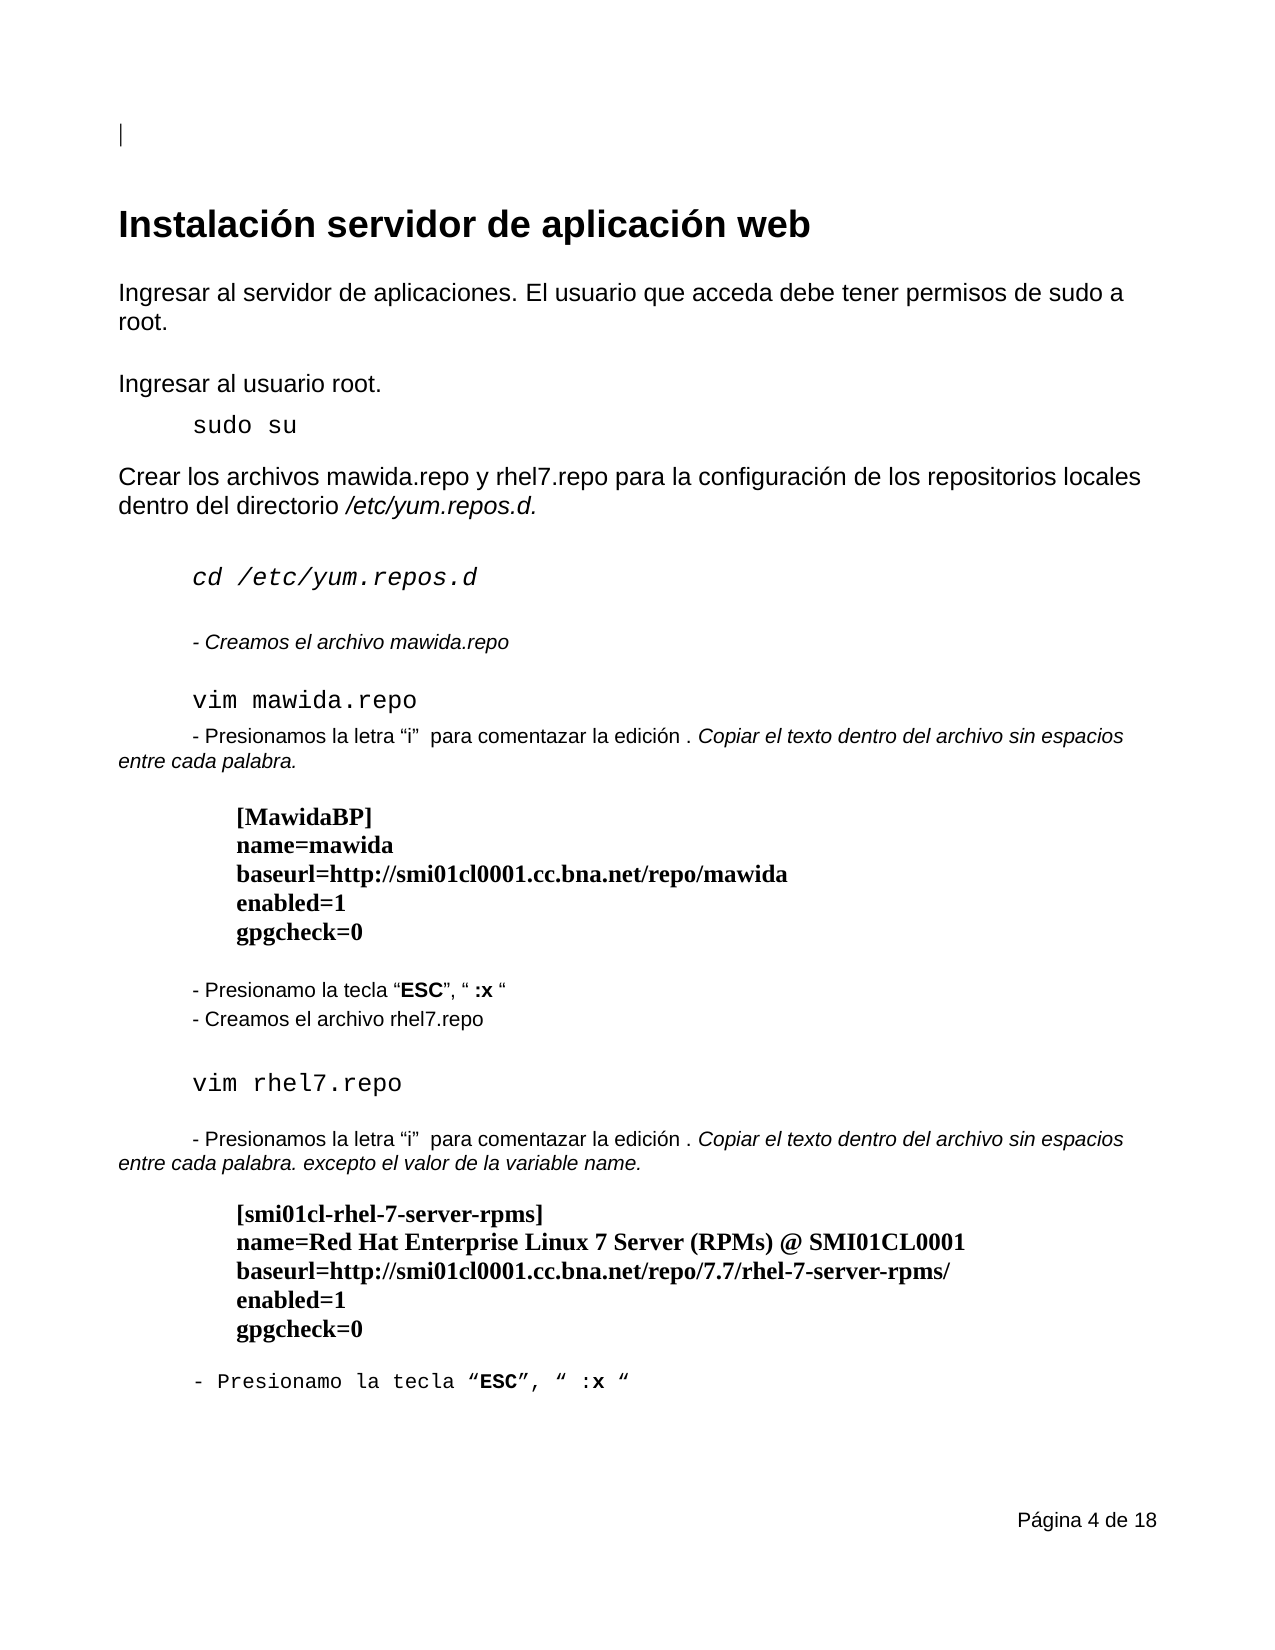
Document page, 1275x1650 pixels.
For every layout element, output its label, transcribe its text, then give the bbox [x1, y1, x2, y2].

text - Presionamos la letra “i” para comentazar la edición . Copiar el texto dentro del archivo sin espacios entre cada palabra. [118, 720, 1157, 773]
text [smi01cl-rhel-7-server-rpms] [236, 1199, 1157, 1227]
subtitle Ingresar al servidor de aplicaciones. El usuario que acceda debe tener permisos de sudo a root. [118, 278, 1157, 336]
subtitle Crear los archivos mawida.repo y rhel7.repo para la configuración de los repositorios locales dentro del directorio /etc/yum.repos.d. [118, 462, 1157, 520]
text baseurl=http://smi01cl0001.cc.bna.net/repo/7.7/rhel-7-server-rpms/ [236, 1256, 1157, 1285]
text vim rhel7.repo [118, 1068, 1157, 1098]
text enabled=1 [236, 1285, 1157, 1314]
text vim mawida.repo [118, 688, 1157, 716]
subtitle Instalación servidor de aplicación web [118, 201, 1157, 245]
subtitle Ingresar al usuario root. [118, 369, 1157, 398]
text gpgcheck=0 [236, 917, 1157, 945]
text name=Red Hat Enterprise Linux 7 Server (RPMs) @ SMI01CL0001 [236, 1227, 1157, 1256]
text gpgcheck=0 [236, 1314, 1157, 1342]
text - Presionamo la tecla “ESC”, “ :x “ [118, 974, 1157, 1003]
text baseurl=http://smi01cl0001.cc.bna.net/repo/mawida [236, 859, 1157, 888]
text cd /etc/yum.repos.d [118, 565, 1157, 593]
text - Presionamos la letra “i” para comentazar la edición . Copiar el texto dentro del archivo sin espacios entre cada palabra. excepto el valor de la variable name. [118, 1127, 1157, 1175]
text - Creamos el archivo mawida.repo [118, 626, 1157, 655]
text enabled=1 [236, 888, 1157, 917]
text [MawidaBP] [236, 802, 1157, 830]
text name=mawida [236, 830, 1157, 859]
text - Presionamo la tecla “ESC”, “ :x “ [118, 1371, 1157, 1395]
text sudo su [118, 410, 1157, 441]
text - Creamos el archivo rhel7.repo [118, 1007, 1157, 1031]
